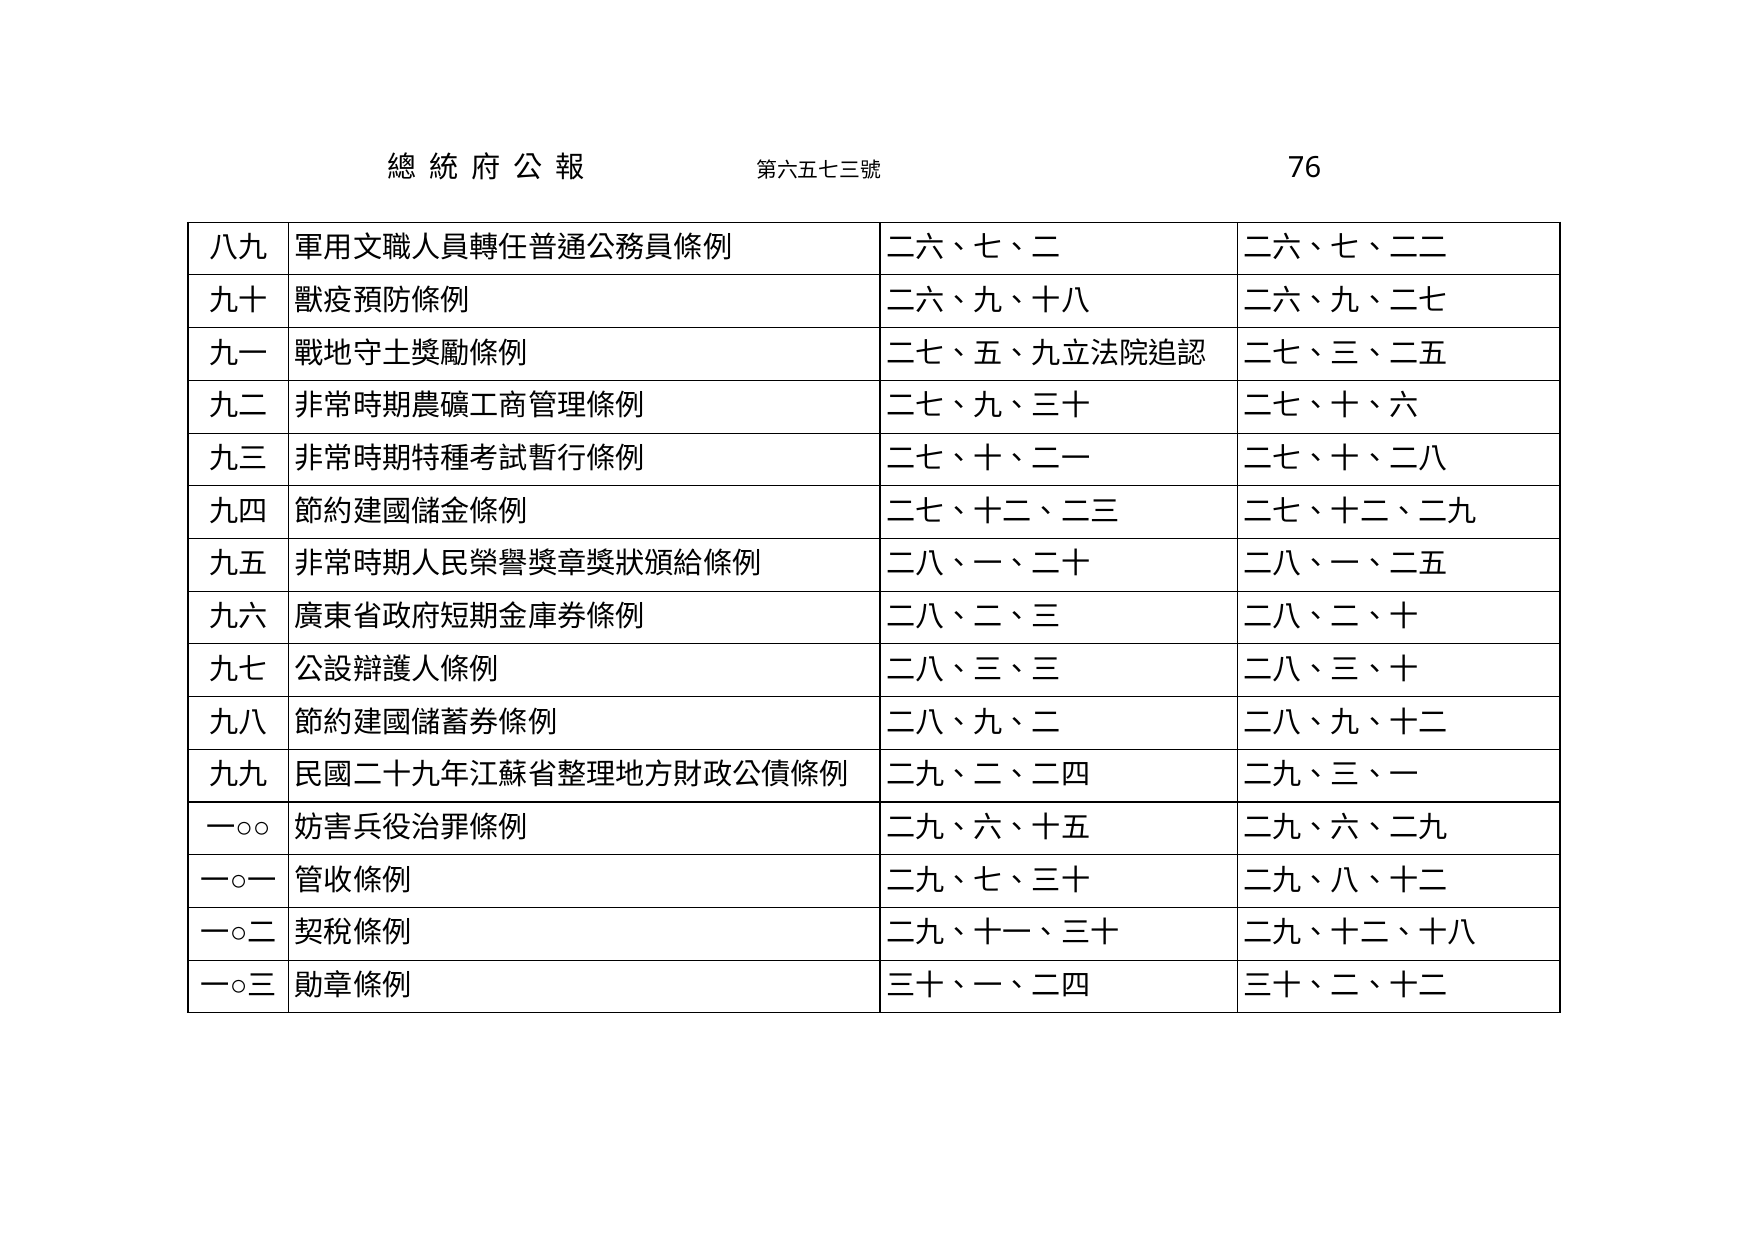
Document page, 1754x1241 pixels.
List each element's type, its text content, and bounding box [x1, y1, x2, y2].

table_cell 勛章條例 [289, 961, 879, 1012]
table_cell 二六、七、二二 [1238, 223, 1559, 274]
table_cell 二八、三、十 [1238, 644, 1559, 696]
table_cell 二九、十二、十八 [1238, 908, 1559, 959]
table_cell 非常時期特種考試暫行條例 [289, 434, 879, 485]
table_cell 三十、二、十二 [1238, 961, 1559, 1012]
table_cell 二七、五、九立法院追認 [881, 328, 1237, 380]
table_cell 妨害兵役治罪條例 [289, 803, 879, 854]
table_cell 廣東省政府短期金庫券條例 [289, 592, 879, 643]
table_cell 九七 [189, 644, 288, 696]
table_cell 二九、七、三十 [881, 855, 1237, 907]
table_cell 二八、二、十 [1238, 592, 1559, 643]
table_cell 二八、九、十二 [1238, 697, 1559, 749]
table_cell 戰地守土獎勵條例 [289, 328, 879, 380]
table_cell 二九、八、十二 [1238, 855, 1559, 907]
table_cell 契稅條例 [289, 908, 879, 959]
table_cell 節約建國儲蓄券條例 [289, 697, 879, 749]
table_cell 九九 [189, 750, 288, 801]
table_cell 二九、十一、三十 [881, 908, 1237, 959]
table_cell 二八、九、二 [881, 697, 1237, 749]
table_cell 二七、九、三十 [881, 381, 1237, 432]
table_cell 獸疫預防條例 [289, 275, 879, 327]
table_cell 二六、七、二 [881, 223, 1237, 274]
table_cell 一○三 [189, 961, 288, 1012]
table_cell 二九、二、二四 [881, 750, 1237, 801]
table_cell 民國二十九年江蘇省整理地方財政公債條例 [289, 750, 879, 801]
table_cell 二八、一、二十 [881, 539, 1237, 591]
table_cell 非常時期農礦工商管理條例 [289, 381, 879, 432]
table_cell 二七、十、六 [1238, 381, 1559, 432]
table_cell 二七、十二、二九 [1238, 486, 1559, 538]
table_cell 軍用文職人員轉任普通公務員條例 [289, 223, 879, 274]
table_cell 二七、十二、二三 [881, 486, 1237, 538]
table_cell 一○一 [189, 855, 288, 907]
table_cell 管收條例 [289, 855, 879, 907]
table_cell 九二 [189, 381, 288, 432]
table_cell 九四 [189, 486, 288, 538]
table_cell 九十 [189, 275, 288, 327]
table_cell 節約建國儲金條例 [289, 486, 879, 538]
table_cell 九一 [189, 328, 288, 380]
table_cell 二七、十、二八 [1238, 434, 1559, 485]
table_cell 九五 [189, 539, 288, 591]
table_cell 二六、九、二七 [1238, 275, 1559, 327]
table_cell 二八、二、三 [881, 592, 1237, 643]
table_cell 二七、三、二五 [1238, 328, 1559, 380]
table_cell 二九、六、二九 [1238, 803, 1559, 854]
table_cell 一○○ [189, 803, 288, 854]
table_cell 二九、三、一 [1238, 750, 1559, 801]
table_cell 二八、三、三 [881, 644, 1237, 696]
table_cell 公設辯護人條例 [289, 644, 879, 696]
table_cell 九三 [189, 434, 288, 485]
table_cell 九六 [189, 592, 288, 643]
table_cell 二六、九、十八 [881, 275, 1237, 327]
table_cell 二七、十、二一 [881, 434, 1237, 485]
table_cell 三十、一、二四 [881, 961, 1237, 1012]
table_cell 非常時期人民榮譽獎章獎狀頒給條例 [289, 539, 879, 591]
table_cell 八九 [189, 223, 288, 274]
table_cell 一○二 [189, 908, 288, 959]
table_cell 二八、一、二五 [1238, 539, 1559, 591]
table_cell 二九、六、十五 [881, 803, 1237, 854]
table_cell 九八 [189, 697, 288, 749]
